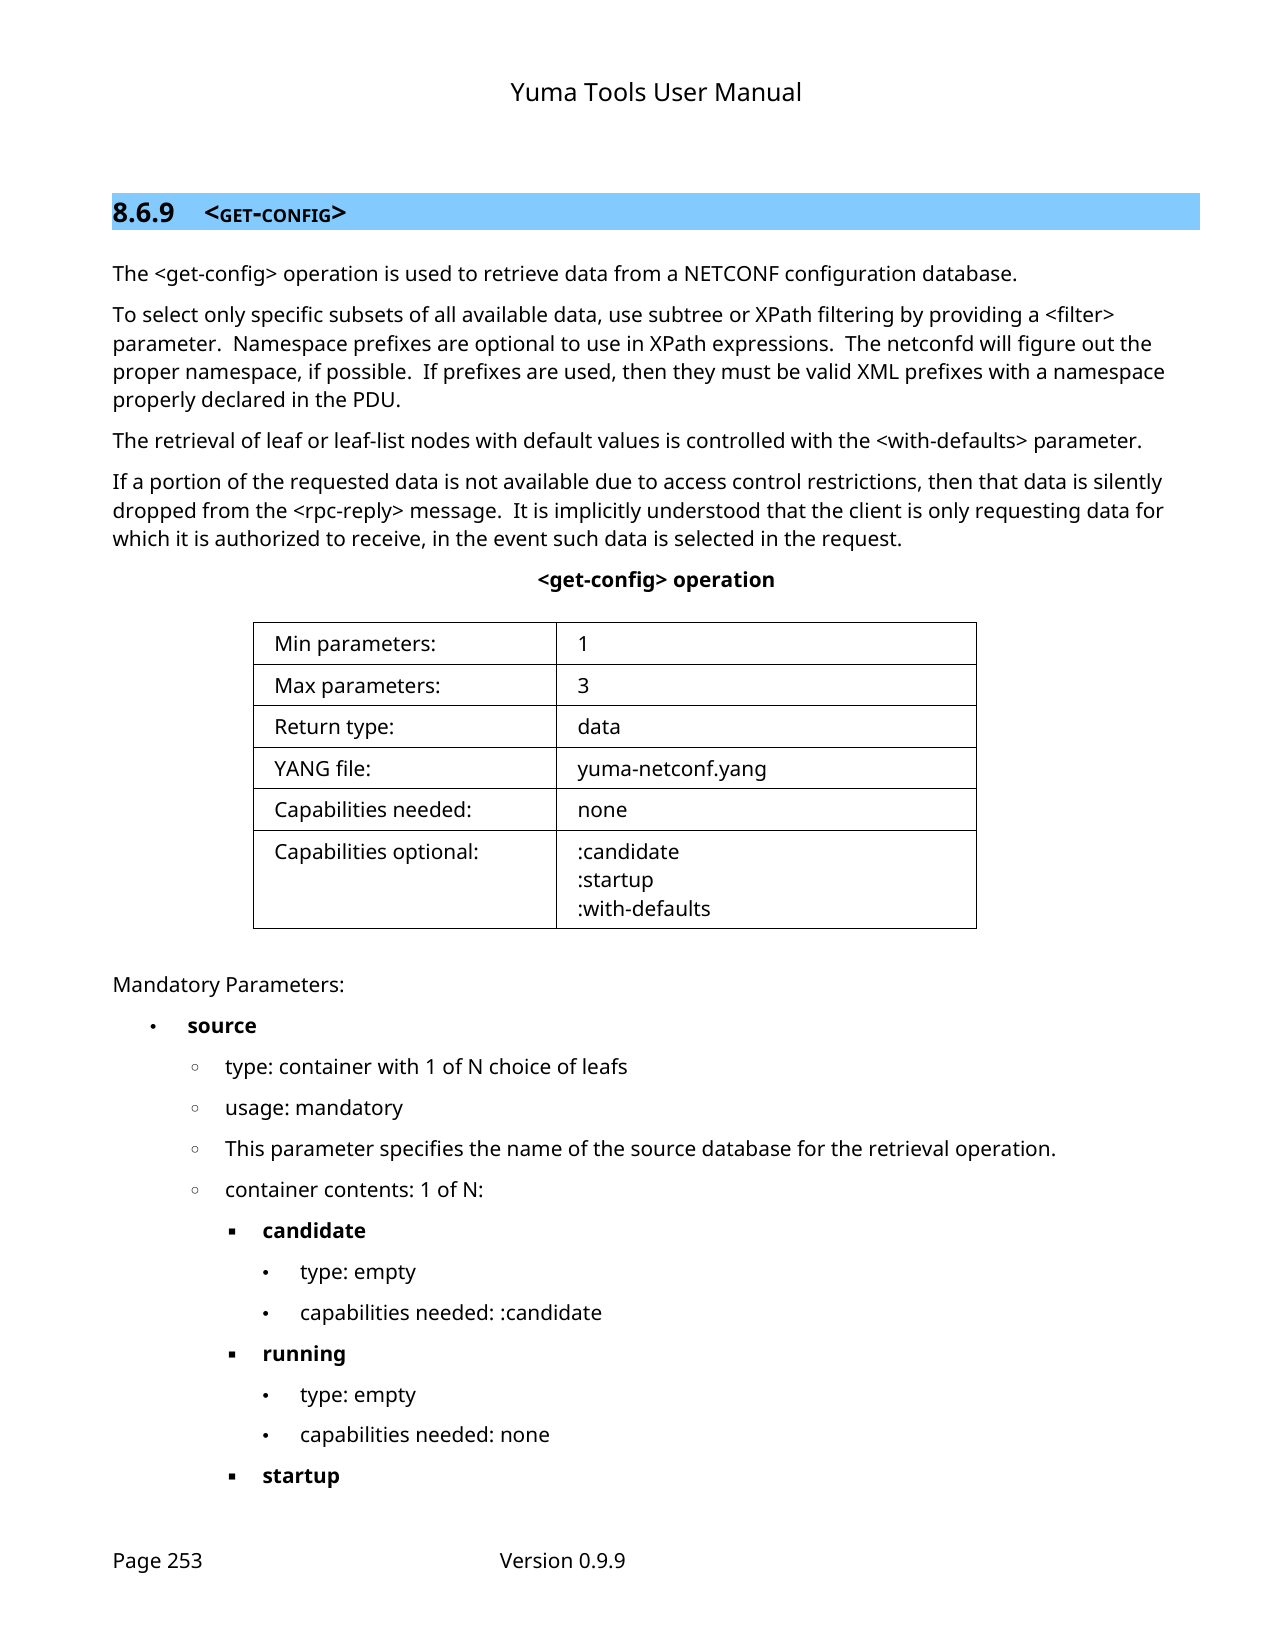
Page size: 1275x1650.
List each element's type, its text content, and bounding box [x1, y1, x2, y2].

table_cell 3 [557, 665, 976, 705]
table_cell yuma-netconf.yang [557, 748, 976, 788]
table_cell Max parameters: [254, 665, 556, 705]
list running [225, 1339, 1200, 1367]
table_cell :candidate :startup :with-defaults [557, 831, 976, 928]
table_cell Capabilities optional: [254, 831, 556, 928]
table_cell Return type: [254, 706, 556, 747]
list candidate [225, 1216, 1200, 1244]
list type: empty [262, 1380, 1200, 1408]
subtitle <get-config> operation [127, 565, 1185, 594]
text To select only specific subsets of all available data, use subtree or XPath filtering by providing a <filter> parameter. Namespace prefixes are optional to use in XPath expressions. The netconfd will figure out the proper namespace, if possible. If prefixes are used, then they must be valid XML prefixes with a namespace properly declared in the PDU. [112, 300, 1200, 414]
list startup [225, 1462, 1200, 1490]
list capabilities needed: none [262, 1421, 1200, 1449]
text The <get-config> operation is used to retrieve data from a NETCONF configuration database. [112, 259, 1200, 288]
text Mandatory Parameters: [112, 970, 1200, 999]
subtitle <get-config> [112, 193, 1200, 230]
list capabilities needed: :candidate [262, 1298, 1200, 1326]
list container contents: 1 of N: [187, 1175, 1200, 1203]
text If a portion of the requested data is not available due to access control restrictions, then that data is silently dropped from the <rpc-reply> message. It is implicitly understood that the client is only requesting data for which it is authorized to receive, in the event such data is selected in the request. [112, 467, 1200, 553]
text The retrieval of leaf or leaf-list nodes with default values is controlled with the <with-defaults> parameter. [112, 426, 1200, 455]
table_cell YANG file: [254, 748, 556, 788]
table_cell none [557, 789, 976, 830]
table_header 1 [557, 623, 976, 664]
list source [150, 1011, 1200, 1040]
table_cell Capabilities needed: [254, 789, 556, 830]
list type: container with 1 of N choice of leafs [187, 1052, 1200, 1081]
list type: empty [262, 1257, 1200, 1285]
table_cell data [557, 706, 976, 747]
table_header Min parameters: [254, 623, 556, 664]
list usage: mandatory [187, 1093, 1200, 1122]
list This parameter specifies the name of the source database for the retrieval operation. [187, 1134, 1200, 1162]
